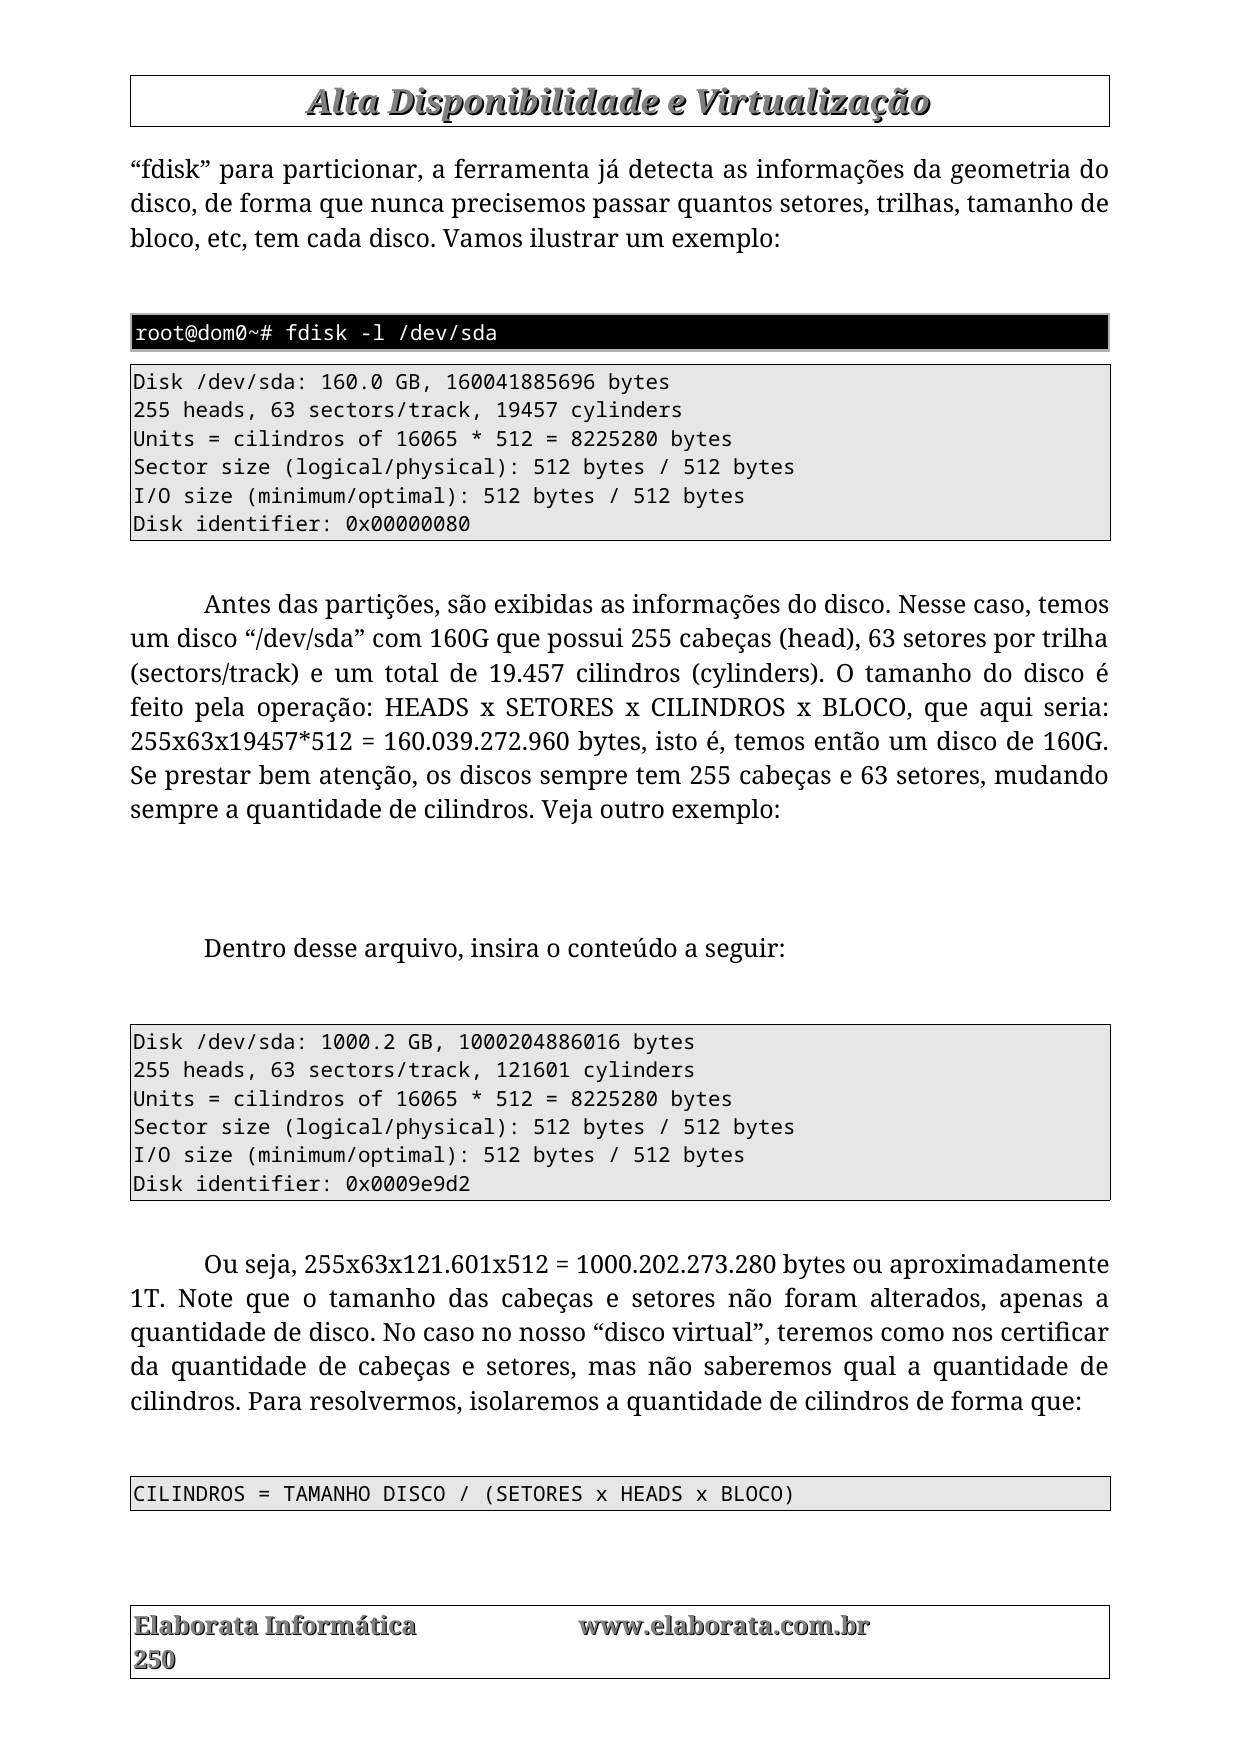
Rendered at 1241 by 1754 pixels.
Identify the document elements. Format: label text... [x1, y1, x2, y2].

text 255 heads, 63 sectors/track, 121601 cylinders [131, 1052, 1110, 1081]
text I/O size (minimum/optimal): 512 bytes / 512 bytes [131, 478, 1110, 506]
text Disk identifier: 0x00000080 [131, 506, 1110, 540]
text Units = cilindros of 16065 * 512 = 8225280 bytes [131, 421, 1110, 449]
text Dentro desse arquivo, insira o conteúdo a seguir: [130, 931, 1110, 965]
text Ou seja, 255x63x121.601x512 = 1000.202.273.280 bytes ou aproximadamente 1T. Note que o tamanho das cabeças e setores não foram alterados, apenas a quantidade de disco. No caso no nosso “disco virtual”, teremos como nos certificar da quantidade de cabeças e setores, mas não saberemos qual a quantidade de cilindros. Para resolvermos, isolaremos a quantidade de cilindros de forma que: [130, 1247, 1110, 1417]
text Disk /dev/sda: 1000.2 GB, 1000204886016 bytes [131, 1025, 1110, 1052]
text 255 heads, 63 sectors/track, 19457 cylinders [131, 392, 1110, 421]
text Sector size (logical/physical): 512 bytes / 512 bytes [131, 449, 1110, 478]
text I/O size (minimum/optimal): 512 bytes / 512 bytes [131, 1137, 1110, 1166]
text Disk identifier: 0x0009e9d2 [131, 1166, 1110, 1200]
text “fdisk” para particionar, a ferramenta já detecta as informações da geometria do disco, de forma que nunca precisemos passar quantos setores, trilhas, tamanho de bloco, etc, tem cada disco. Vamos ilustrar um exemplo: [130, 152, 1110, 254]
text Units = cilindros of 16065 * 512 = 8225280 bytes [131, 1081, 1110, 1109]
text Sector size (logical/physical): 512 bytes / 512 bytes [131, 1109, 1110, 1137]
text CILINDROS = TAMANHO DISCO / (SETORES x HEADS x BLOCO) [131, 1477, 1110, 1510]
text root@dom0~# fdisk -l /dev/sda [132, 315, 1108, 349]
text Disk /dev/sda: 160.0 GB, 160041885696 bytes [131, 365, 1110, 392]
text Antes das partições, são exibidas as informações do disco. Nesse caso, temos um disco “/dev/sda” com 160G que possui 255 cabeças (head), 63 setores por trilha (sectors/track) e um total de 19.457 cilindros (cylinders). O tamanho do disco é feito pela operação: HEADS x SETORES x CILINDROS x BLOCO, que aqui seria: 255x63x19457*512 = 160.039.272.960 bytes, isto é, temos então um disco de 160G. Se prestar bem atenção, os discos sempre tem 255 cabeças e 63 setores, mudando sempre a quantidade de cilindros. Veja outro exemplo: [130, 587, 1110, 826]
